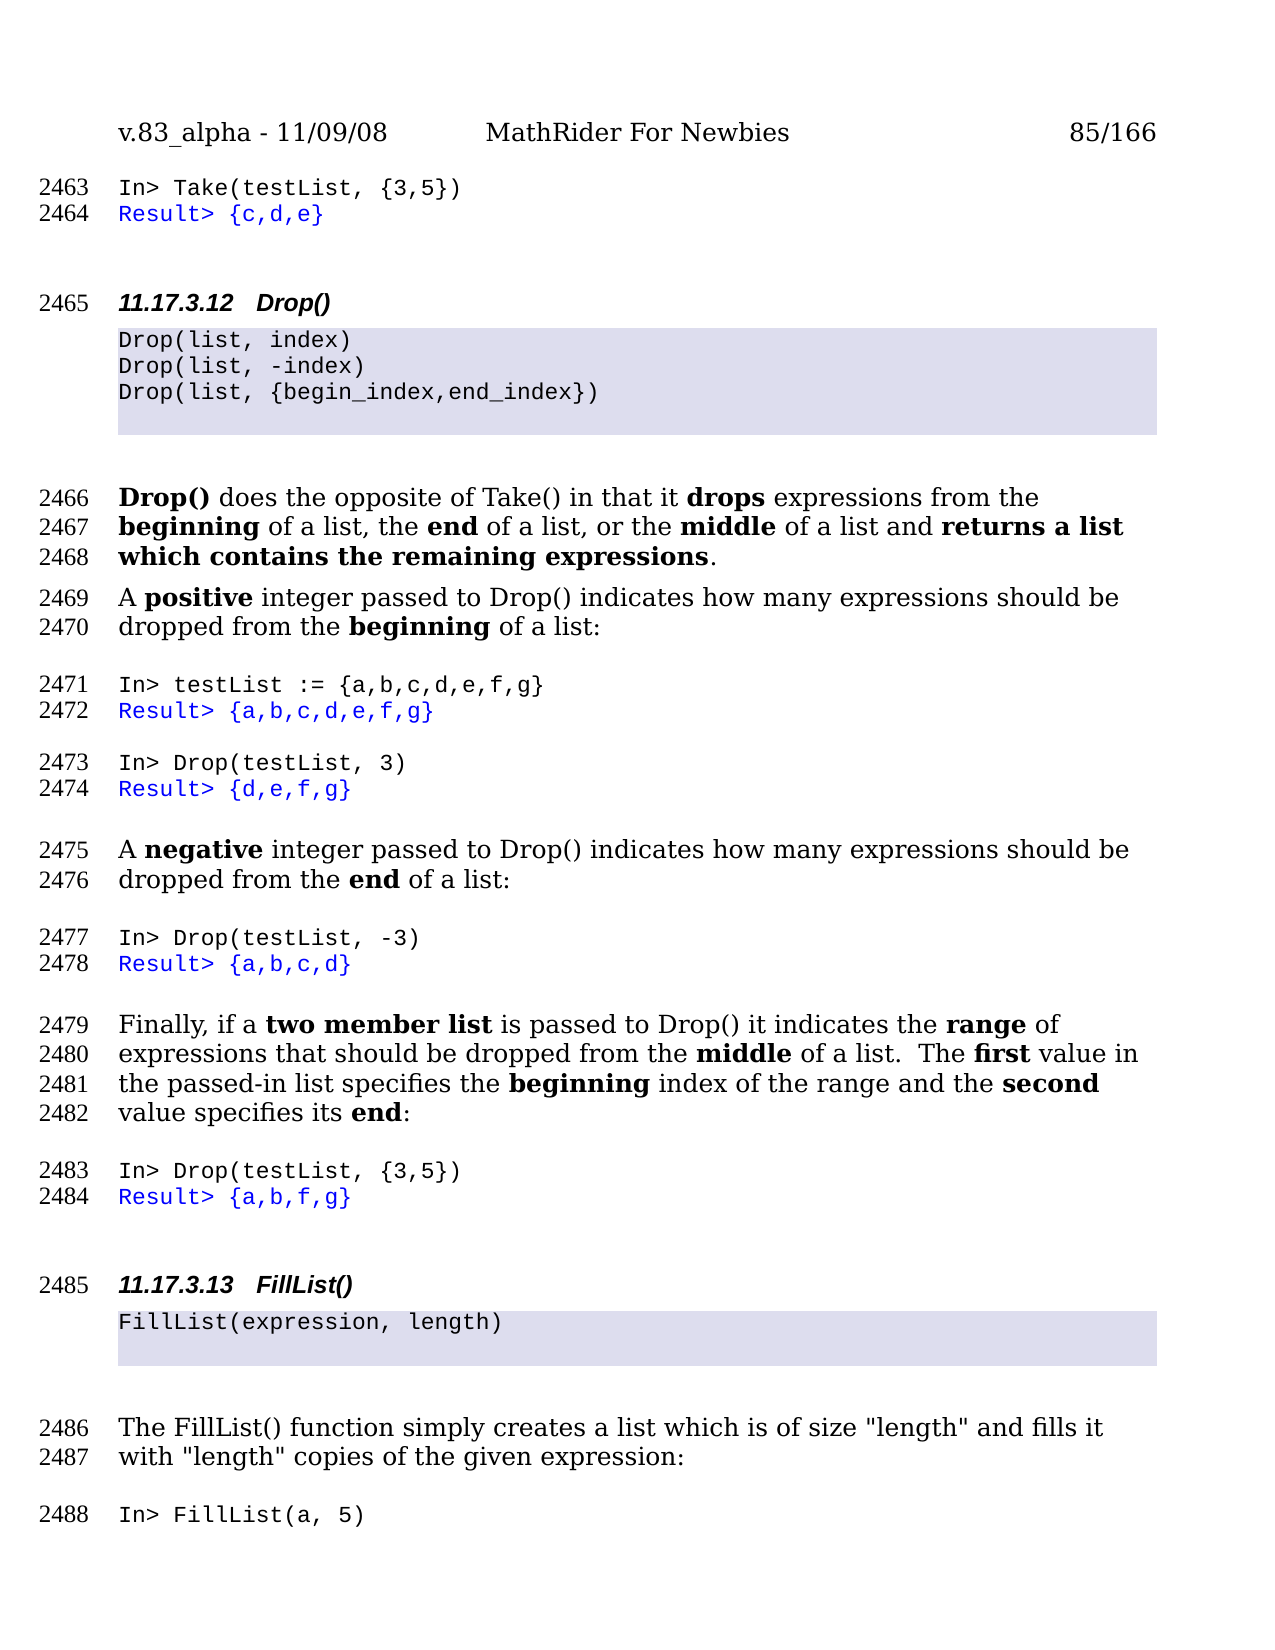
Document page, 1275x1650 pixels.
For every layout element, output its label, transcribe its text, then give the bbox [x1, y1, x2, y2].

text In> FillList(a, 5) [118, 1504, 1157, 1530]
text Result> {c,d,e} [118, 203, 1157, 229]
text In> Drop(testList, {3,5}) [118, 1159, 1157, 1185]
table_header FillList(expression, length) [118, 1311, 1157, 1366]
table_header Drop(list, index) Drop(list, -index) Drop(list, {begin_index,end_index}) [118, 328, 1157, 435]
text In> Take(testList, {3,5}) [118, 177, 1157, 203]
text Drop() does the opposite of Take() in that it drops expressions from the beginning of a list, the end of a list, or the middle of a list and returns a list which contains the remaining expressions. [118, 483, 1157, 571]
text Finally, if a two member list is passed to Drop() it indicates the range of expressions that should be dropped from the middle of a list. The first value in the passed-in list specifies the beginning index of the range and the second value specifies its end: [118, 1010, 1157, 1127]
text Result> {a,b,f,g} [118, 1185, 1157, 1211]
text Result> {d,e,f,g} [118, 777, 1157, 803]
text A negative integer passed to Drop() indicates how many expressions should be dropped from the end of a list: [118, 835, 1157, 894]
text In> Drop(testList, -3) [118, 926, 1157, 952]
text Result> {a,b,c,d} [118, 952, 1157, 978]
text A positive integer passed to Drop() indicates how many expressions should be dropped from the beginning of a list: [118, 583, 1157, 642]
text The FillList() function simply creates a list which is of size "length" and fills it with "length" copies of the given expression: [118, 1413, 1157, 1472]
subtitle FillList() [118, 1270, 1157, 1299]
text In> Drop(testList, 3) [118, 751, 1157, 777]
subtitle Drop() [118, 288, 1157, 316]
text Result> {a,b,c,d,e,f,g} [118, 699, 1157, 726]
text In> testList := {a,b,c,d,e,f,g} [118, 674, 1157, 699]
